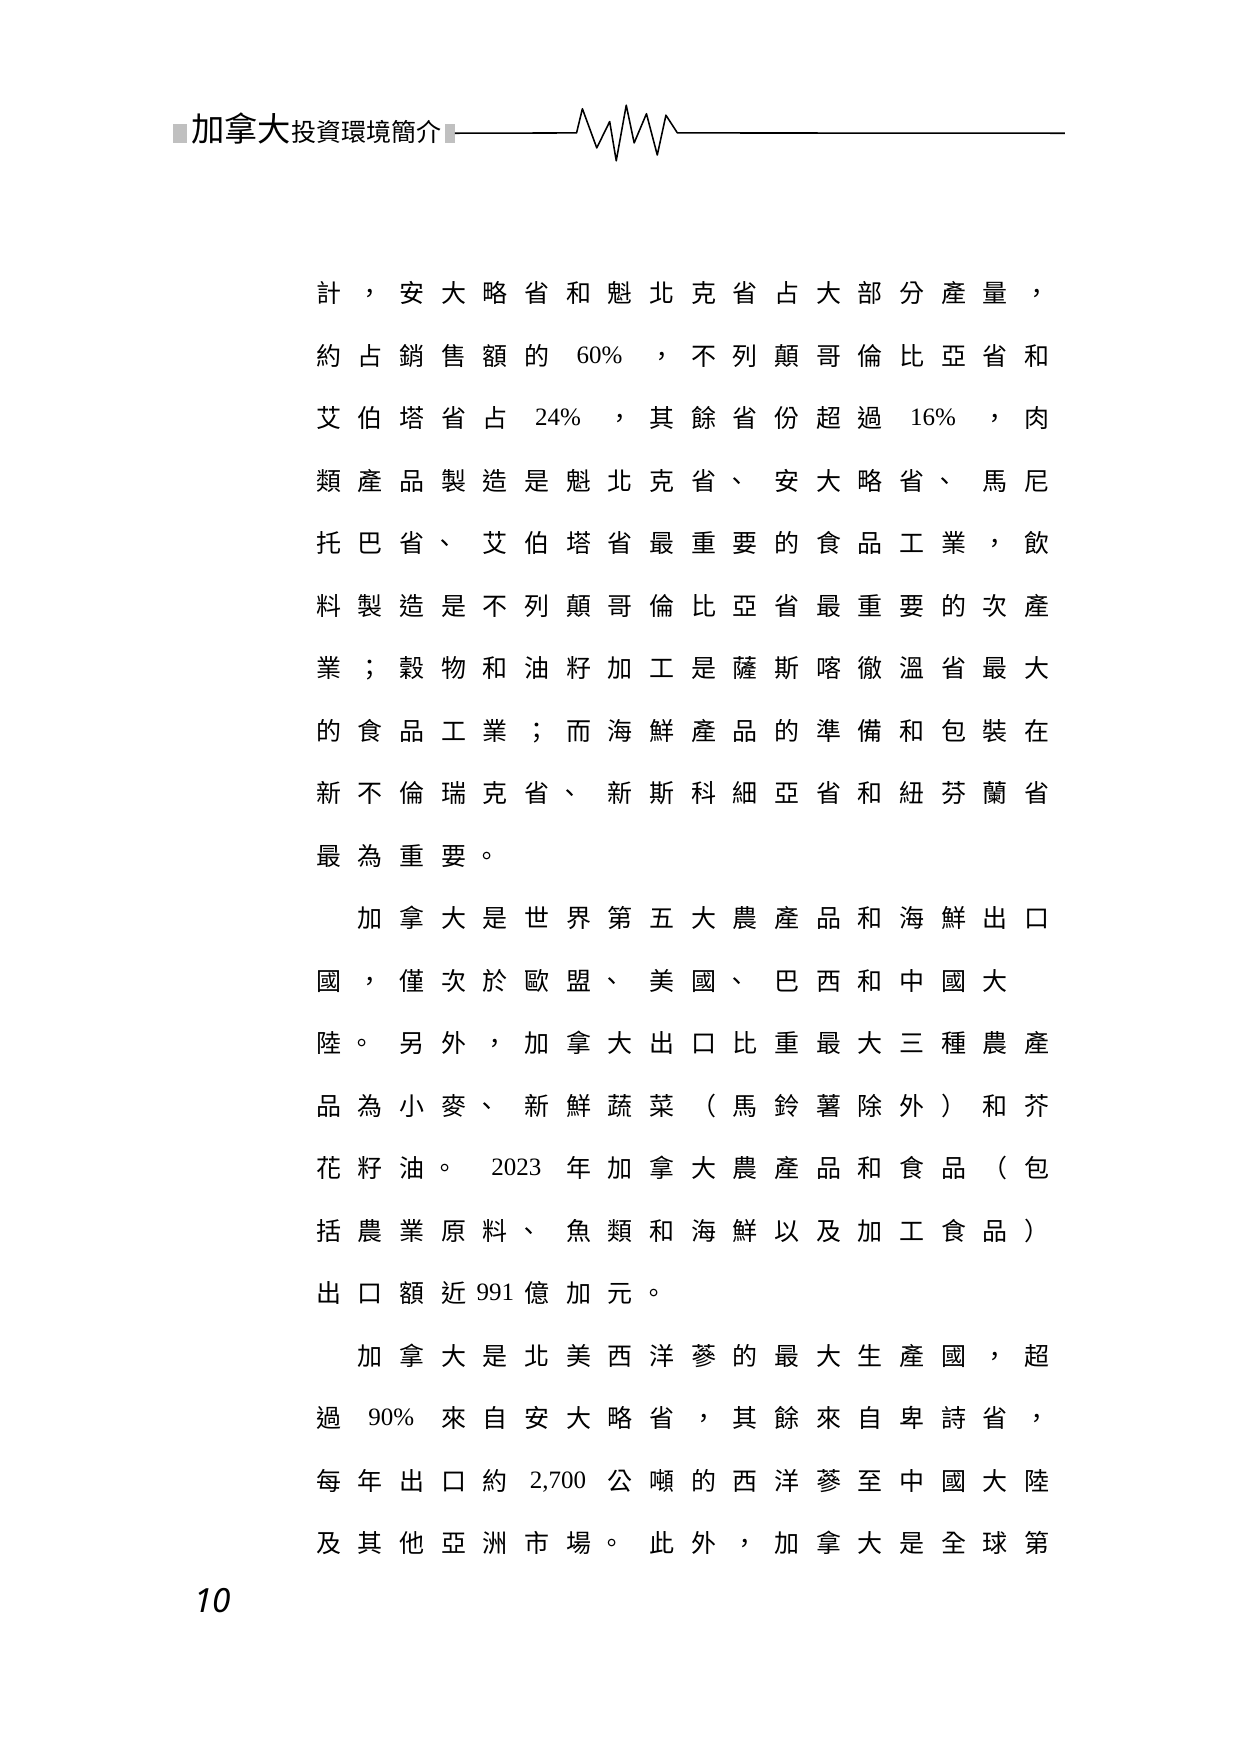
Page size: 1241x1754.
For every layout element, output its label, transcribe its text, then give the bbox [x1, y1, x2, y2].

text 加拿大是北美西洋蔘的最大生產國，超過90%來自安大略省，其餘來自卑詩省，每年出口約2,700公噸的西洋蔘至中國大陸及其他亞洲市場。此外，加拿大是全球第 [281, 1313, 1058, 1563]
text 計，安大略省和魁北克省占大部分產量，約占銷售額的60%，不列顛哥倫比亞省和艾伯塔省占24%，其餘省份超過16%，肉類產品製造是魁北克省、安大略省、馬尼托巴省、艾伯塔省最重要的食品工業，飲料製造是不列顛哥倫比亞省最重要的次產業；穀物和油籽加工是薩斯喀徹溫省最大的食品工業；而海鮮產品的準備和包裝在新不倫瑞克省、新斯科細亞省和紐芬蘭省最為重要。 [281, 250, 1058, 875]
text 加拿大是世界第五大農產品和海鮮出口國，僅次於歐盟、美國、巴西和中國大陸。另外，加拿大出口比重最大三種農產品為小麥、新鮮蔬菜（馬鈴薯除外）和芥花籽油。2023年加拿大農產品和食品（包括農業原料、魚類和海鮮以及加工食品）出口額近991億加元。 [281, 875, 1058, 1313]
